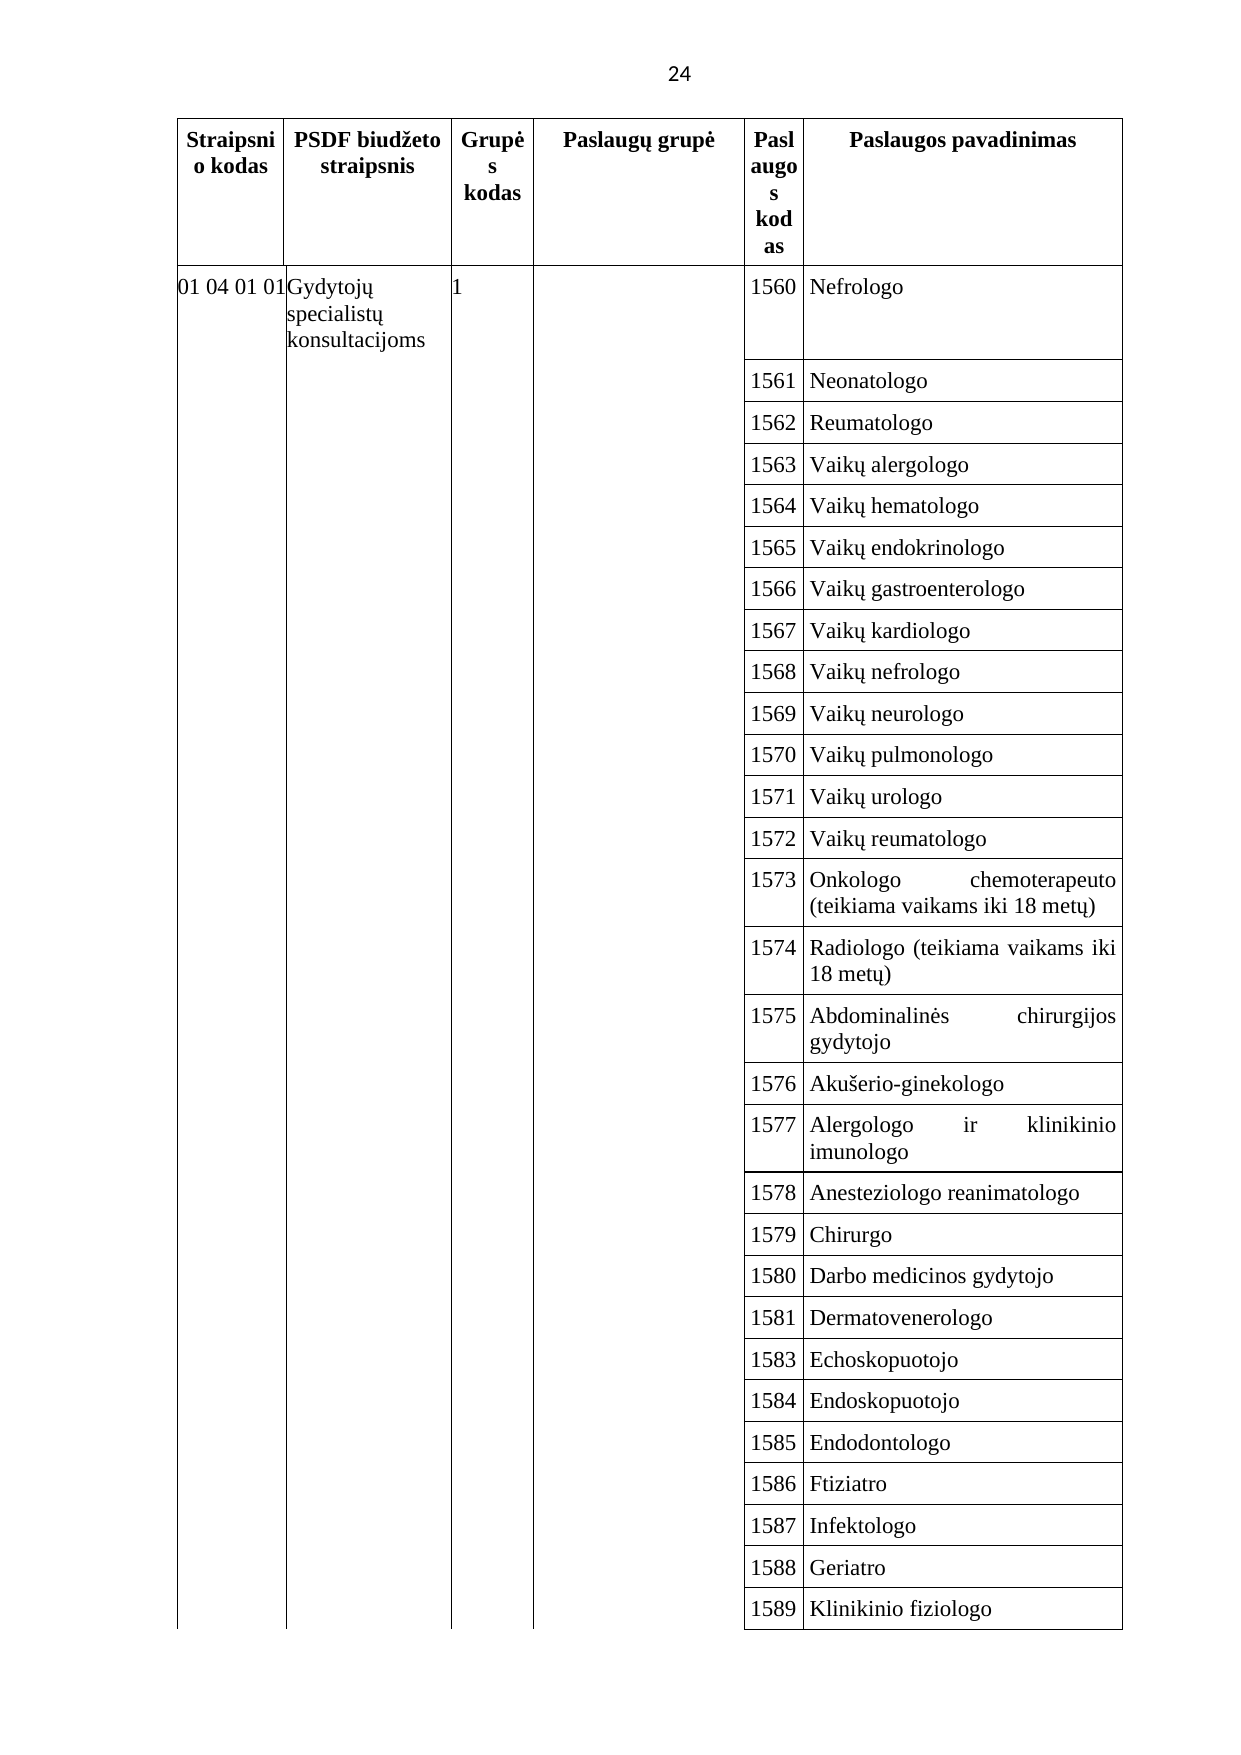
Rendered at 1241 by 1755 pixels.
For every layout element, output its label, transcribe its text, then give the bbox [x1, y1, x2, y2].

table_cell 1583 [745, 1339, 803, 1379]
table_cell [452, 1296, 533, 1338]
table_cell Vaikų alergologo [804, 444, 1122, 484]
table_cell 1566 [745, 568, 803, 609]
table_cell Endodontologo [804, 1422, 1122, 1462]
table_cell [452, 1587, 533, 1628]
table_cell [287, 1171, 451, 1213]
table_cell [452, 359, 533, 401]
table_cell [452, 926, 533, 994]
table_cell [452, 526, 533, 567]
table_cell [452, 1338, 533, 1379]
table_cell 01 04 01 01 [178, 266, 286, 359]
table_cell 1567 [745, 610, 803, 650]
table_cell [287, 1296, 451, 1338]
table_cell [534, 1255, 744, 1296]
table_cell 1587 [745, 1505, 803, 1545]
table_cell [452, 567, 533, 609]
table_cell 1584 [745, 1380, 803, 1421]
table_cell Vaikų nefrologo [804, 651, 1122, 692]
table_cell [534, 567, 744, 609]
table_header Paslaugos pavadinimas [804, 119, 1122, 265]
table_cell [534, 1421, 744, 1462]
table_cell [178, 1421, 286, 1462]
table_cell Ftiziatro [804, 1463, 1122, 1504]
table_cell [452, 1213, 533, 1254]
table_cell [452, 1062, 533, 1103]
table_cell 1568 [745, 651, 803, 692]
table_cell [534, 1104, 744, 1171]
table_cell 1588 [745, 1546, 803, 1587]
table_cell [287, 1213, 451, 1254]
table_cell 1571 [745, 776, 803, 817]
table_cell 1569 [745, 693, 803, 733]
table_cell Alergologo ir klinikinio imunologo [804, 1105, 1122, 1171]
table_cell Vaikų pulmonologo [804, 735, 1122, 775]
table_cell [178, 817, 286, 858]
table_cell [287, 817, 451, 858]
table_cell [178, 1296, 286, 1338]
table_cell [287, 401, 451, 442]
table_cell 1576 [745, 1063, 803, 1103]
table_cell 1 [452, 266, 533, 359]
table_cell [178, 1171, 286, 1213]
table_cell [178, 734, 286, 775]
table_cell [287, 359, 451, 401]
table_cell 1562 [745, 402, 803, 442]
table_header Paslaugų grupė [534, 119, 744, 265]
table_cell Chirurgo [804, 1214, 1122, 1254]
table_cell [178, 692, 286, 733]
table_cell [178, 359, 286, 401]
table_cell 1560 [745, 266, 803, 359]
table_cell [534, 817, 744, 858]
table_cell [178, 443, 286, 484]
table_cell Vaikų reumatologo [804, 818, 1122, 858]
table_cell [287, 1338, 451, 1379]
table_cell Vaikų neurologo [804, 693, 1122, 733]
table_cell 1589 [745, 1588, 803, 1628]
table_cell [534, 609, 744, 650]
table_cell [178, 1462, 286, 1504]
table_cell 1578 [745, 1173, 803, 1213]
table_cell [452, 734, 533, 775]
table_cell 1585 [745, 1422, 803, 1462]
table_cell [287, 1104, 451, 1171]
table_header Paslaugos kodas [745, 119, 803, 265]
table_cell 1573 [745, 859, 803, 926]
table_cell [178, 567, 286, 609]
table_cell 1586 [745, 1463, 803, 1504]
table_cell Abdominalinės chirurgijos gydytojo [804, 995, 1122, 1062]
table_cell Echoskopuotojo [804, 1339, 1122, 1379]
table_cell [534, 775, 744, 817]
table_cell [534, 1171, 744, 1213]
table_header Straipsnio kodas [178, 119, 283, 265]
table_cell [178, 1338, 286, 1379]
table_cell [534, 443, 744, 484]
table_cell [534, 1062, 744, 1103]
table_cell [452, 1504, 533, 1545]
table_cell [452, 609, 533, 650]
table_cell [287, 526, 451, 567]
table_cell [287, 567, 451, 609]
table_cell [534, 1545, 744, 1587]
table_cell [287, 994, 451, 1062]
table_cell [534, 1379, 744, 1421]
table_cell [534, 734, 744, 775]
table_cell [287, 775, 451, 817]
table_cell Reumatologo [804, 402, 1122, 442]
table_cell 1565 [745, 527, 803, 567]
table_cell [452, 692, 533, 733]
table_cell Anesteziologo reanimatologo [804, 1173, 1122, 1213]
table_cell [178, 775, 286, 817]
table_cell [534, 266, 744, 401]
table_cell Gydytojų specialistų konsultacijoms [287, 266, 451, 359]
table_cell [178, 1587, 286, 1628]
table_cell Radiologo (teikiama vaikams iki 18 metų) [804, 927, 1122, 994]
table_cell Neonatologo [804, 360, 1122, 401]
table_cell 1572 [745, 818, 803, 858]
table_cell [287, 1421, 451, 1462]
table_cell [534, 858, 744, 926]
table_cell [287, 1255, 451, 1296]
table_cell Vaikų gastroenterologo [804, 568, 1122, 609]
table_cell Onkologo chemoterapeuto (teikiama vaikams iki 18 metų) [804, 859, 1122, 926]
table_cell [287, 1587, 451, 1628]
table_cell 1577 [745, 1105, 803, 1171]
table_cell [534, 650, 744, 692]
table_cell 1570 [745, 735, 803, 775]
table_cell [452, 994, 533, 1062]
table_cell [534, 1504, 744, 1545]
table_cell [452, 1545, 533, 1587]
table_cell [178, 1255, 286, 1296]
table_cell [452, 1255, 533, 1296]
table_cell [178, 401, 286, 442]
table_cell 1575 [745, 995, 803, 1062]
table_cell Infektologo [804, 1505, 1122, 1545]
table_cell 1563 [745, 444, 803, 484]
table_cell 1579 [745, 1214, 803, 1254]
table_cell [534, 401, 744, 442]
table_cell [452, 817, 533, 858]
table_cell [287, 926, 451, 994]
table_cell Nefrologo [804, 266, 1122, 359]
table_cell [452, 775, 533, 817]
table_cell [287, 692, 451, 733]
table_cell Dermatovenerologo [804, 1297, 1122, 1338]
table_cell Vaikų urologo [804, 776, 1122, 817]
table_cell [178, 1062, 286, 1103]
table_cell [452, 1104, 533, 1171]
table_header PSDF biudžeto straipsnis [284, 119, 451, 265]
table_cell [178, 650, 286, 692]
table_cell [534, 1213, 744, 1254]
table_cell [287, 858, 451, 926]
table_header Grupės kodas [452, 119, 533, 265]
table_cell [534, 484, 744, 526]
table_cell [452, 401, 533, 442]
table_cell Vaikų endokrinologo [804, 527, 1122, 567]
table_cell [534, 1462, 744, 1504]
table_cell [287, 609, 451, 650]
table_cell [178, 1504, 286, 1545]
table_cell [287, 1545, 451, 1587]
table_cell [178, 526, 286, 567]
table_cell [534, 1338, 744, 1379]
table_cell Vaikų kardiologo [804, 610, 1122, 650]
table_cell Akušerio-ginekologo [804, 1063, 1122, 1103]
table_cell [287, 650, 451, 692]
table_cell Geriatro [804, 1546, 1122, 1587]
table_cell [452, 858, 533, 926]
table_cell [178, 926, 286, 994]
table_cell Darbo medicinos gydytojo [804, 1256, 1122, 1296]
table_cell [452, 650, 533, 692]
table_cell [534, 692, 744, 733]
table_cell [287, 443, 451, 484]
table_cell [178, 994, 286, 1062]
table_cell [287, 1462, 451, 1504]
table_cell [178, 1213, 286, 1254]
table_cell [452, 1171, 533, 1213]
table_cell [287, 484, 451, 526]
table_cell [287, 734, 451, 775]
table_cell [452, 443, 533, 484]
table_cell [287, 1504, 451, 1545]
table_cell [452, 484, 533, 526]
table_cell [534, 1296, 744, 1338]
table_cell 1581 [745, 1297, 803, 1338]
table_cell [178, 1379, 286, 1421]
table_cell [287, 1379, 451, 1421]
table_cell [452, 1379, 533, 1421]
table_cell [178, 1545, 286, 1587]
table_cell [534, 994, 744, 1062]
table_cell [534, 526, 744, 567]
table_cell 1574 [745, 927, 803, 994]
table_cell 1561 [745, 360, 803, 401]
table_cell 1564 [745, 485, 803, 526]
table_cell [534, 926, 744, 994]
table_cell [452, 1462, 533, 1504]
table_cell [178, 609, 286, 650]
table_cell [178, 484, 286, 526]
table_cell Klinikinio fiziologo [804, 1588, 1122, 1628]
table_cell [178, 1104, 286, 1171]
table_cell Vaikų hematologo [804, 485, 1122, 526]
table_cell [534, 1587, 744, 1628]
table_cell [452, 1421, 533, 1462]
table_cell 1580 [745, 1256, 803, 1296]
table_cell [178, 858, 286, 926]
table_cell Endoskopuotojo [804, 1380, 1122, 1421]
table_cell [287, 1062, 451, 1103]
